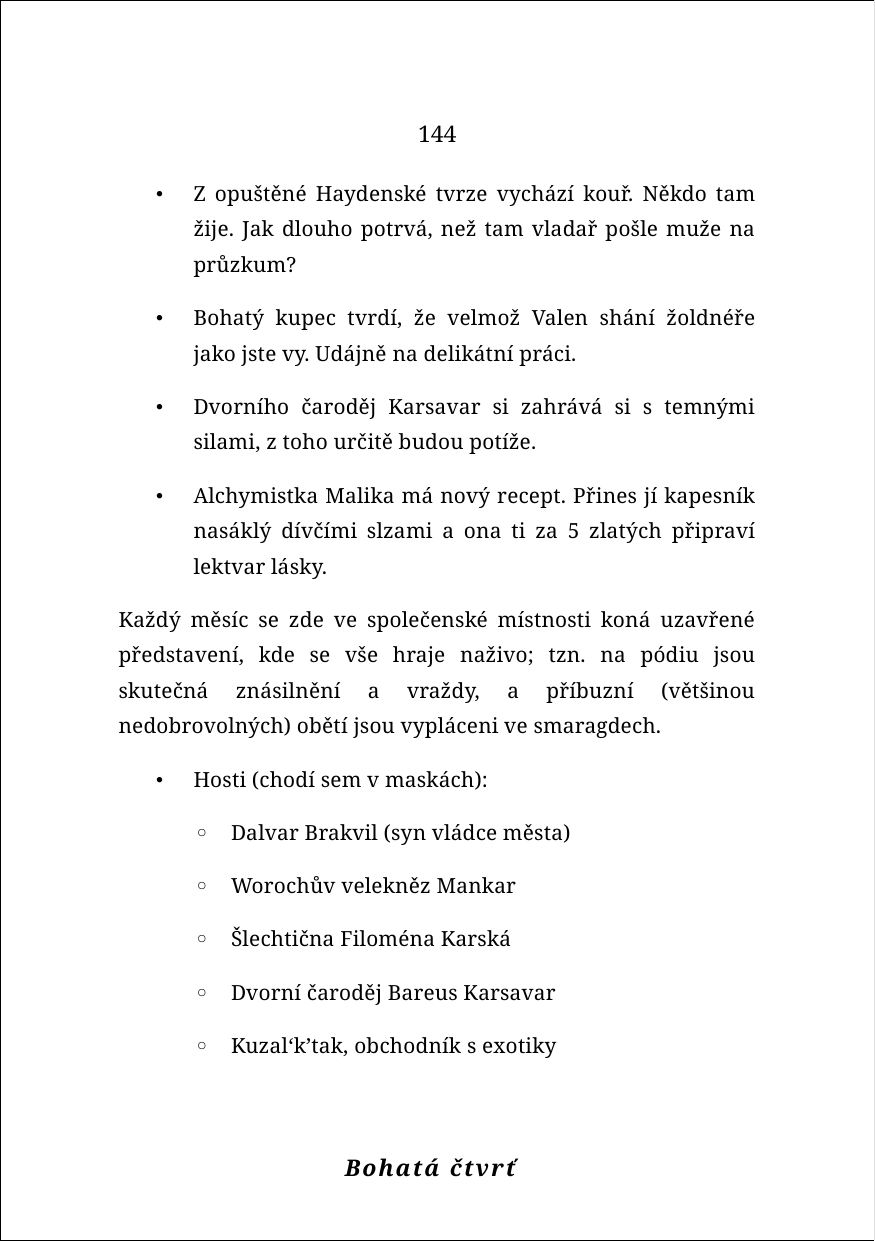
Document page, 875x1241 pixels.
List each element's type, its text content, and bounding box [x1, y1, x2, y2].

list Bohatý kupec tvrdí, že velmož Valen shání žoldnéře jako jste vy. Udájně na delikátní práci. [156, 303, 756, 367]
list Šlechtična Filoména Karská [193, 924, 756, 953]
list Dalvar Brakvil (syn vládce města) [193, 818, 756, 846]
list Hosti (chodí sem v maskách): [156, 765, 756, 793]
list Worochův velekněz Mankar [193, 871, 756, 900]
text Každý měsíc se zde ve společenské místnosti koná uzavřené představení, kde se vše hraje naživo; tzn. na pódiu jsou skutečná znásilnění a vraždy, a příbuzní (většinou nedobrovolných) obětí jsou vypláceni ve smaragdech. [118, 605, 756, 740]
list Dvorního čaroděj Karsavar si zahrává si s temnými silami, z toho určitě budou potíže. [156, 392, 756, 456]
list Z opuštěné Haydenské tvrze vychází kouř. Někdo tam žije. Jak dlouho potrvá, než tam vladař pošle muže na průzkum? [156, 179, 756, 278]
list Kuzal‘k’tak, obchodník s exotiky [193, 1031, 756, 1059]
list Alchymistka Malika má nový recept. Přines jí kapesník nasáklý dívčími slzami a ona ti za 5 zlatých připraví lektvar lásky. [156, 481, 756, 580]
list Dvorní čaroděj Bareus Karsavar [193, 978, 756, 1006]
